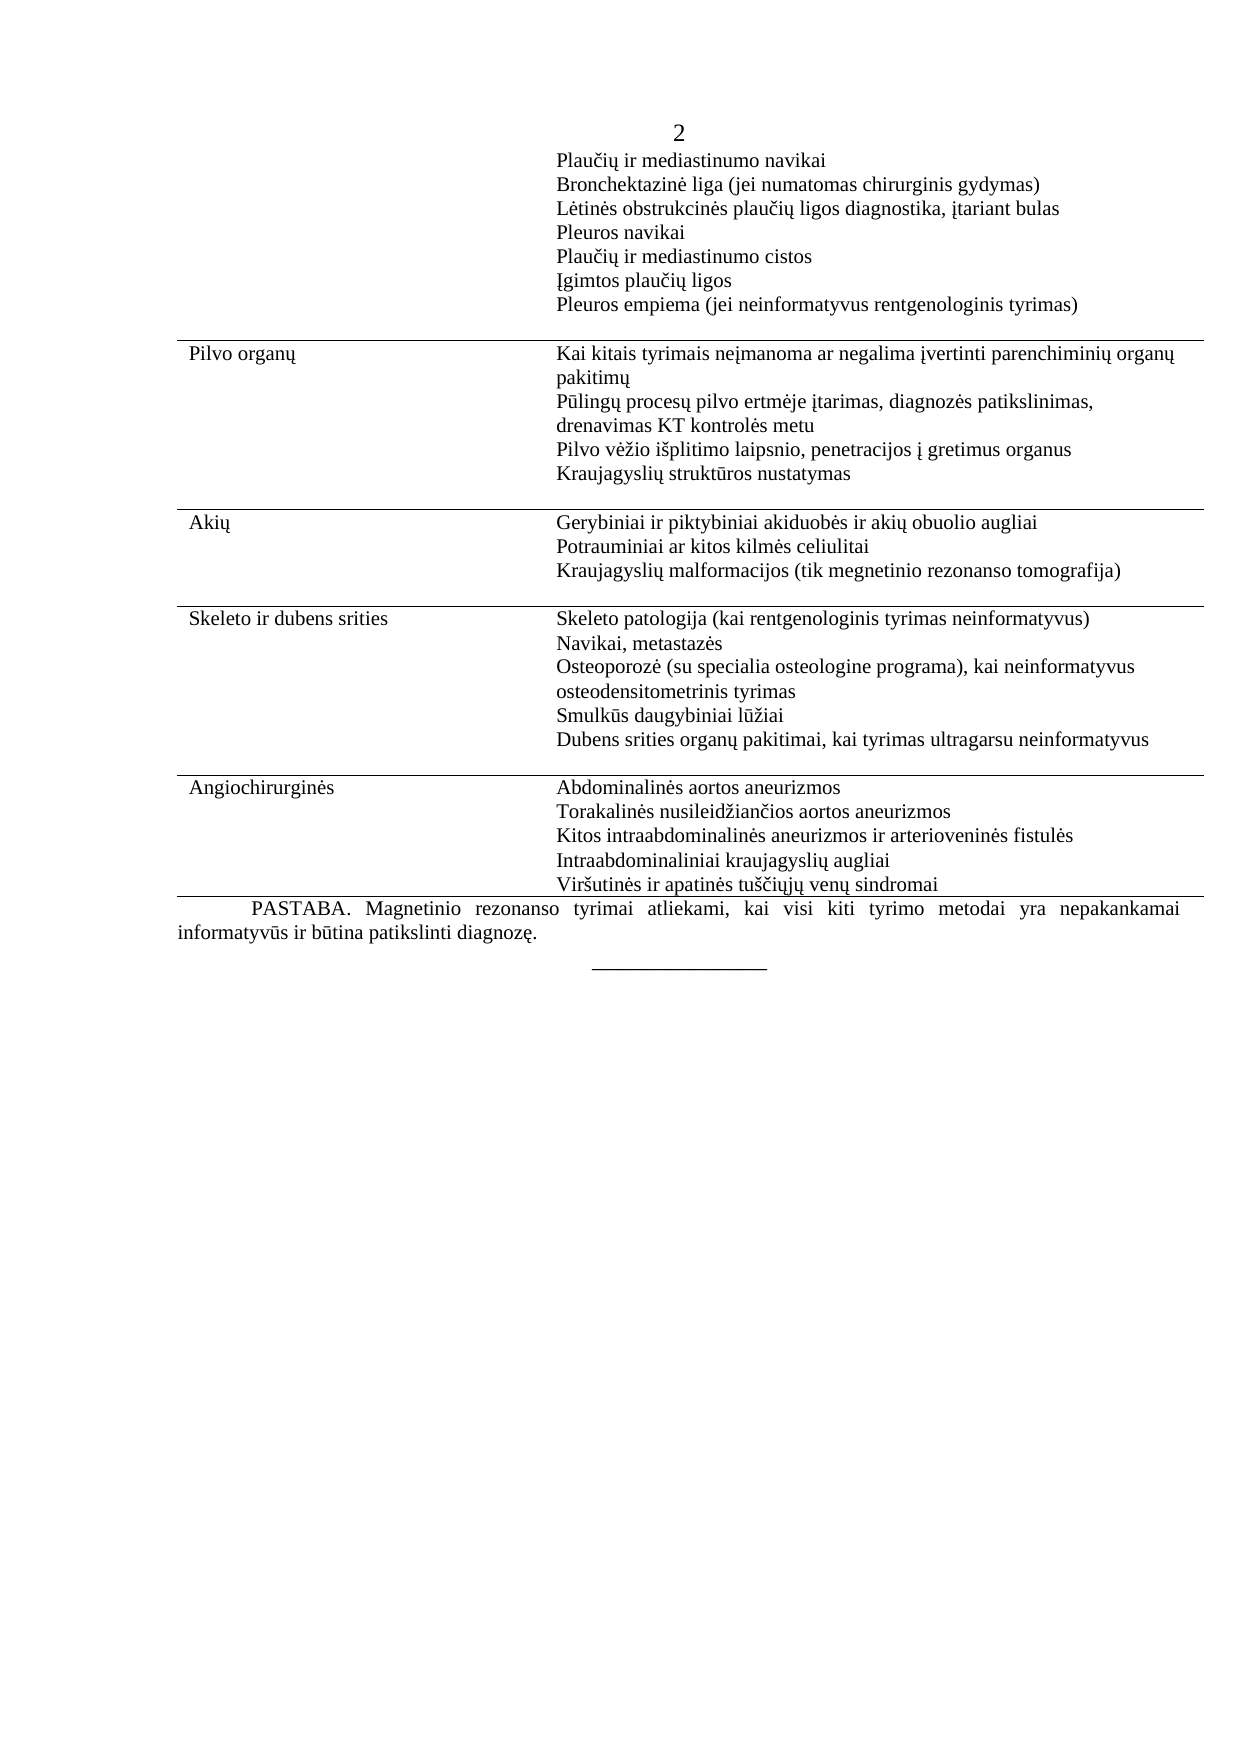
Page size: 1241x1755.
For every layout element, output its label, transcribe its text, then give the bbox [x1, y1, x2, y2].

table_cell [177, 824, 545, 847]
table_cell Įgimtos plaučių ligos [545, 268, 1204, 292]
table_cell [545, 316, 1204, 340]
table_cell [177, 703, 545, 727]
table_cell Bronchektazinė liga (jei numatomas chirurginis gydymas) [545, 172, 1204, 196]
table_cell Abdominalinės aortos aneurizmos [545, 776, 1204, 799]
table_cell [545, 751, 1204, 775]
table_cell Akių [177, 510, 545, 534]
table_cell Viršutinės ir apatinės tuščiųjų venų sindromai [545, 872, 1204, 896]
table_cell Smulkūs daugybiniai lūžiai [545, 703, 1204, 727]
table_cell Osteoporozė (su specialia osteologine programa), kai neinformatyvus osteodensitometrinis tyrimas [545, 655, 1204, 703]
table_cell Pilvo vėžio išplitimo laipsnio, penetracijos į gretimus organus [545, 437, 1204, 461]
table_cell Skeleto patologija (kai rentgenologinis tyrimas neinformatyvus) [545, 607, 1204, 630]
table_cell Kai kitais tyrimais neįmanoma ar negalima įvertinti parenchiminių organų pakitimų [545, 341, 1204, 389]
table_cell Intraabdominaliniai kraujagyslių augliai [545, 848, 1204, 872]
table_cell Potrauminiai ar kitos kilmės celiulitai [545, 534, 1204, 558]
table_cell Kraujagyslių malformacijos (tik megnetinio rezonanso tomografija) [545, 558, 1204, 582]
table_cell Kraujagyslių struktūros nustatymas [545, 461, 1204, 485]
table_cell [545, 485, 1204, 509]
table_cell [177, 437, 545, 461]
table_cell Pilvo organų [177, 341, 545, 389]
table_cell Skeleto ir dubens srities [177, 607, 545, 630]
table_cell [177, 389, 545, 437]
table_cell Angiochirurginės [177, 776, 545, 799]
table_cell [177, 751, 545, 775]
table_cell [177, 534, 545, 558]
table_cell Navikai, metastazės [545, 630, 1204, 654]
table_cell [177, 848, 545, 872]
table_cell [177, 582, 545, 606]
table_cell [177, 196, 545, 220]
table_cell [177, 244, 545, 268]
table_cell [177, 485, 545, 509]
table_cell [177, 655, 545, 703]
table_cell Pleuros empiema (jei neinformatyvus rentgenologinis tyrimas) [545, 292, 1204, 316]
table_cell Lėtinės obstrukcinės plaučių ligos diagnostika, įtariant bulas [545, 196, 1204, 220]
table_cell [177, 630, 545, 654]
table_cell [177, 872, 545, 896]
table_cell Plaučių ir mediastinumo navikai [545, 148, 1204, 172]
table_cell [177, 316, 545, 340]
table_cell Dubens srities organų pakitimai, kai tyrimas ultragarsu neinformatyvus [545, 727, 1204, 751]
table_cell [177, 727, 545, 751]
table_cell [177, 220, 545, 244]
table_cell [177, 799, 545, 823]
table_cell Plaučių ir mediastinumo cistos [545, 244, 1204, 268]
table_cell Pleuros navikai [545, 220, 1204, 244]
table_cell Pūlingų procesų pilvo ertmėje įtarimas, diagnozės patikslinimas, drenavimas KT kontrolės metu [545, 389, 1204, 437]
table_cell [177, 558, 545, 582]
table_cell Torakalinės nusileidžiančios aortos aneurizmos [545, 799, 1204, 823]
table_cell [177, 148, 545, 172]
table_cell [177, 268, 545, 292]
table_cell [545, 582, 1204, 606]
table_cell [177, 461, 545, 485]
table_cell [177, 172, 545, 196]
table_cell Kitos intraabdominalinės aneurizmos ir arterioveninės fistulės [545, 824, 1204, 847]
text Pastaba. Magnetinio rezonanso tyrimai atliekami, kai visi kiti tyrimo metodai yra nepakankamai informatyvūs ir būtina patikslinti diagnozę. [177, 897, 1181, 944]
table_cell [177, 292, 545, 316]
text ______________ [177, 944, 1181, 973]
table_cell Gerybiniai ir piktybiniai akiduobės ir akių obuolio augliai [545, 510, 1204, 534]
